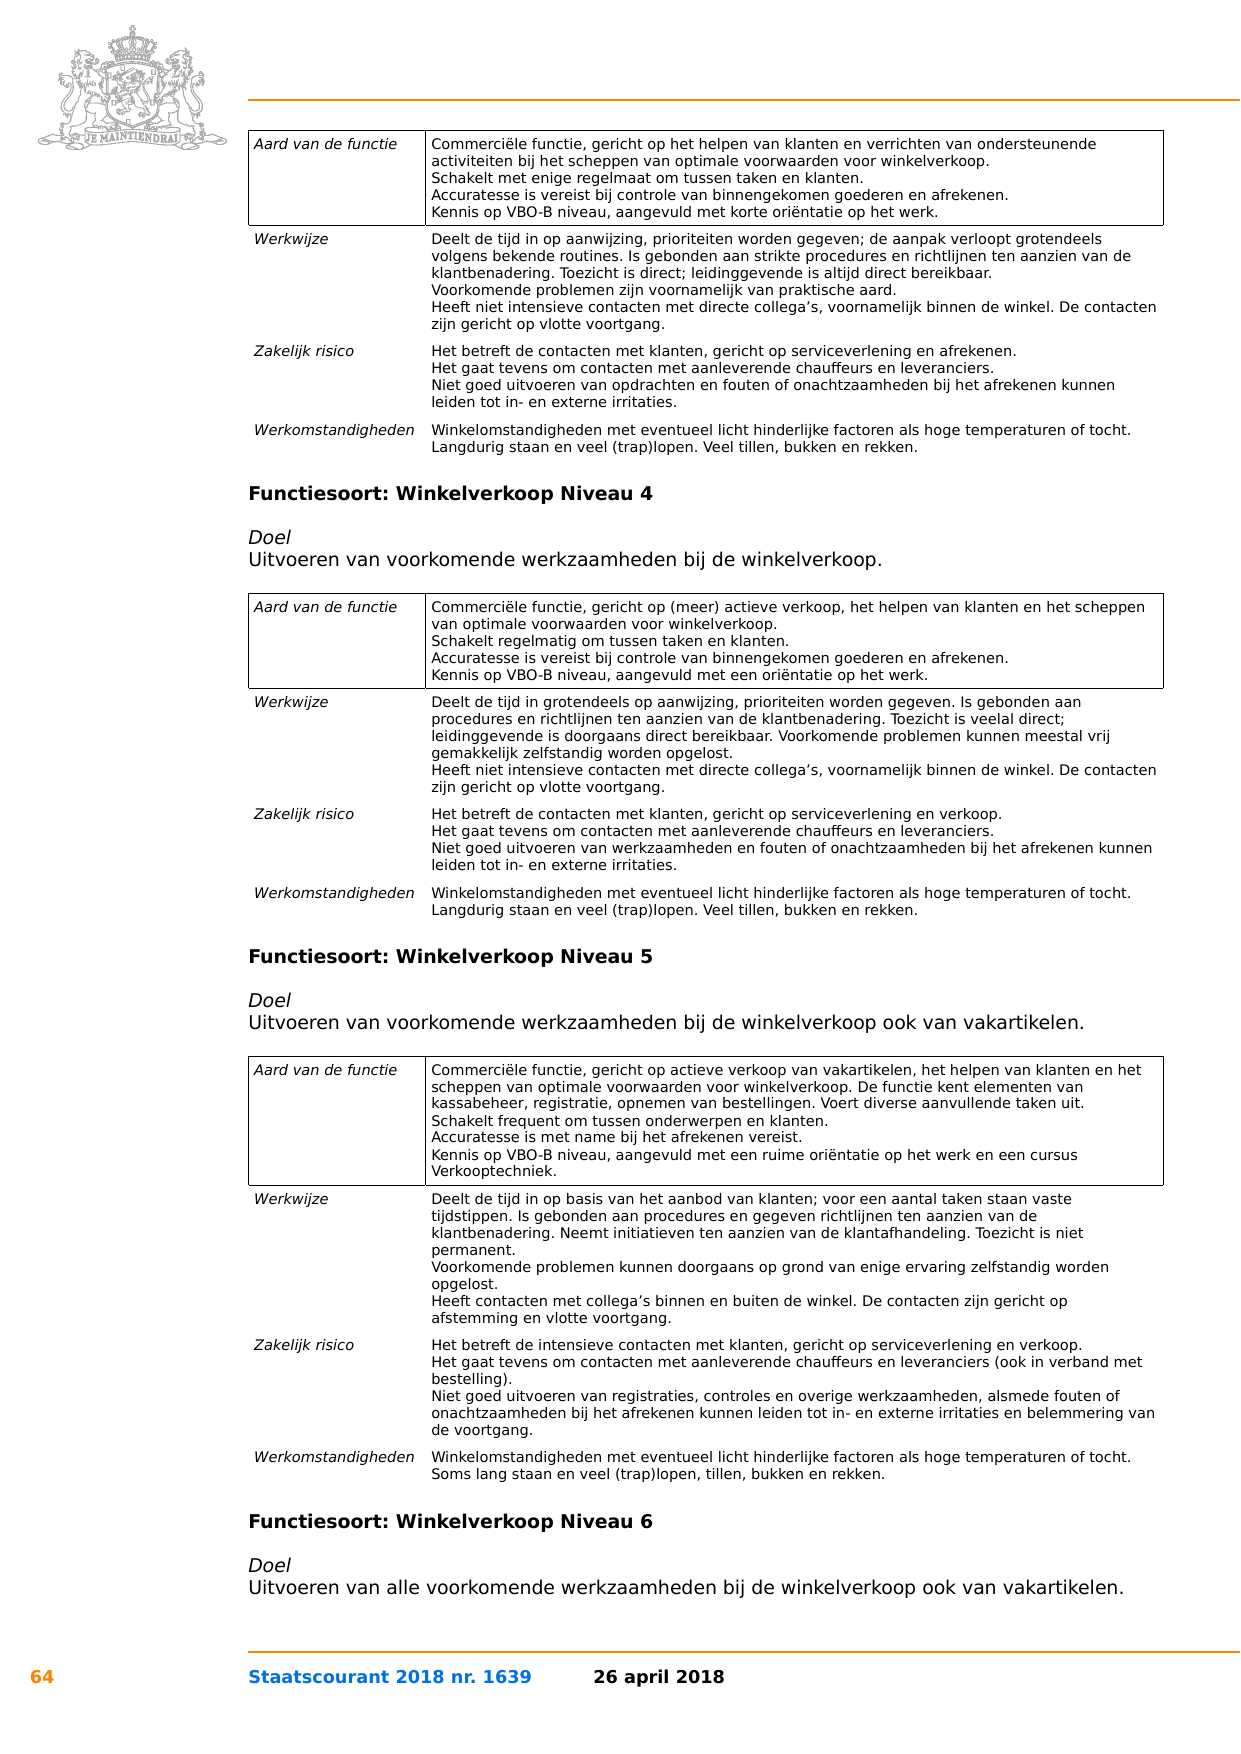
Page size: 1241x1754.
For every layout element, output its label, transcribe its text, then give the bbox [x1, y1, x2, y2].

table_cell Het betreft de intensieve contacten met klanten, gericht op serviceverlening en verkoop. Het gaat tevens om contacten met aanleverende chauffeurs en leveranciers (ook in verband met bestelling). Niet goed uitvoeren van registraties, controles en overige werkzaamheden, alsmede fouten of onachtzaamheden bij het afrekenen kunnen leiden tot in- en externe irritaties en belemmering van de voortgang. [426, 1332, 1163, 1443]
subtitle Functiesoort: Winkelverkoop Niveau 4 [248, 483, 1163, 505]
table_cell Winkelomstandigheden met eventueel licht hinderlijke factoren als hoge temperaturen of tocht. Soms lang staan en veel (trap)lopen, tillen, bukken en rekken. [426, 1445, 1163, 1488]
table_cell Werkwijze [249, 689, 425, 800]
table_cell Werkomstandigheden [249, 1445, 425, 1488]
table_header Commerciële functie, gericht op (meer) actieve verkoop, het helpen van klanten en het scheppen van optimale voorwaarden voor winkelverkoop. Schakelt regelmatig om tussen taken en klanten. Accuratesse is vereist bij controle van binnengekomen goederen en afrekenen. Kennis op VBO-B niveau, aangevuld met een oriëntatie op het werk. [426, 594, 1163, 688]
picture [38, 25, 227, 150]
table_header Commerciële functie, gericht op actieve verkoop van vakartikelen, het helpen van klanten en het scheppen van optimale voorwaarden voor winkelverkoop. De functie kent elementen van kassabeheer, registratie, opnemen van bestellingen. Voert diverse aanvullende taken uit. Schakelt frequent om tussen onderwerpen en klanten. Accuratesse is met name bij het afrekenen vereist. Kennis op VBO-B niveau, aangevuld met een ruime oriëntatie op het werk en een cursus Verkooptechniek. [426, 1057, 1163, 1185]
table_cell Het betreft de contacten met klanten, gericht op serviceverlening en verkoop. Het gaat tevens om contacten met aanleverende chauffeurs en leveranciers. Niet goed uitvoeren van werkzaamheden en fouten of onachtzaamheden bij het afrekenen kunnen leiden tot in- en externe irritaties. [426, 801, 1163, 879]
table_cell Zakelijk risico [249, 1332, 425, 1443]
table_cell Deelt de tijd in op aanwijzing, prioriteiten worden gegeven; de aanpak verloopt grotendeels volgens bekende routines. Is gebonden aan strikte procedures en richtlijnen ten aanzien van de klantbenadering. Toezicht is direct; leidinggevende is altijd direct bereikbaar. Voorkomende problemen zijn voornamelijk van praktische aard. Heeft niet intensieve contacten met directe collega’s, voornamelijk binnen de winkel. De contacten zijn gericht op vlotte voortgang. [426, 226, 1163, 337]
table_cell Werkwijze [249, 1186, 425, 1331]
text Uitvoeren van voorkomende werkzaamheden bij de winkelverkoop ook van vakartikelen. [248, 1012, 1163, 1034]
table_cell Zakelijk risico [249, 801, 425, 879]
table_header Commerciële functie, gericht op het helpen van klanten en verrichten van ondersteunende activiteiten bij het scheppen van optimale voorwaarden voor winkelverkoop. Schakelt met enige regelmaat om tussen taken en klanten. Accuratesse is vereist bij controle van binnengekomen goederen en afrekenen. Kennis op VBO-B niveau, aangevuld met korte oriëntatie op het werk. [426, 131, 1163, 225]
table_cell Zakelijk risico [249, 339, 425, 416]
subtitle Functiesoort: Winkelverkoop Niveau 5 [248, 946, 1163, 968]
table_cell Winkelomstandigheden met eventueel licht hinderlijke factoren als hoge temperaturen of tocht. Langdurig staan en veel (trap)lopen. Veel tillen, bukken en rekken. [426, 880, 1163, 923]
table_cell Het betreft de contacten met klanten, gericht op serviceverlening en afrekenen. Het gaat tevens om contacten met aanleverende chauffeurs en leveranciers. Niet goed uitvoeren van opdrachten en fouten of onachtzaamheden bij het afrekenen kunnen leiden tot in- en externe irritaties. [426, 339, 1163, 416]
table_cell Werkomstandigheden [249, 417, 425, 460]
text Doel [248, 1555, 1163, 1577]
table_cell Winkelomstandigheden met eventueel licht hinderlijke factoren als hoge temperaturen of tocht. Langdurig staan en veel (trap)lopen. Veel tillen, bukken en rekken. [426, 417, 1163, 460]
table_cell Deelt de tijd in grotendeels op aanwijzing, prioriteiten worden gegeven. Is gebonden aan procedures en richtlijnen ten aanzien van de klantbenadering. Toezicht is veelal direct; leidinggevende is doorgaans direct bereikbaar. Voorkomende problemen kunnen meestal vrij gemakkelijk zelfstandig worden opgelost. Heeft niet intensieve contacten met directe collega’s, voornamelijk binnen de winkel. De contacten zijn gericht op vlotte voortgang. [426, 689, 1163, 800]
table_cell Deelt de tijd in op basis van het aanbod van klanten; voor een aantal taken staan vaste tijdstippen. Is gebonden aan procedures en gegeven richtlijnen ten aanzien van de klantbenadering. Neemt initiatieven ten aanzien van de klantafhandeling. Toezicht is niet permanent. Voorkomende problemen kunnen doorgaans op grond van enige ervaring zelfstandig worden opgelost. Heeft contacten met collega’s binnen en buiten de winkel. De contacten zijn gericht op afstemming en vlotte voortgang. [426, 1186, 1163, 1331]
table_header Aard van de functie [249, 1057, 425, 1185]
text Uitvoeren van voorkomende werkzaamheden bij de winkelverkoop. [248, 549, 1163, 571]
text Uitvoeren van alle voorkomende werkzaamheden bij de winkelverkoop ook van vakartikelen. [248, 1577, 1163, 1599]
text Doel [248, 990, 1163, 1012]
text Doel [248, 527, 1163, 549]
table_header Aard van de functie [249, 594, 425, 688]
table_cell Werkwijze [249, 226, 425, 337]
table_cell Werkomstandigheden [249, 880, 425, 923]
table_header Aard van de functie [249, 131, 425, 225]
subtitle Functiesoort: Winkelverkoop Niveau 6 [248, 1511, 1163, 1533]
